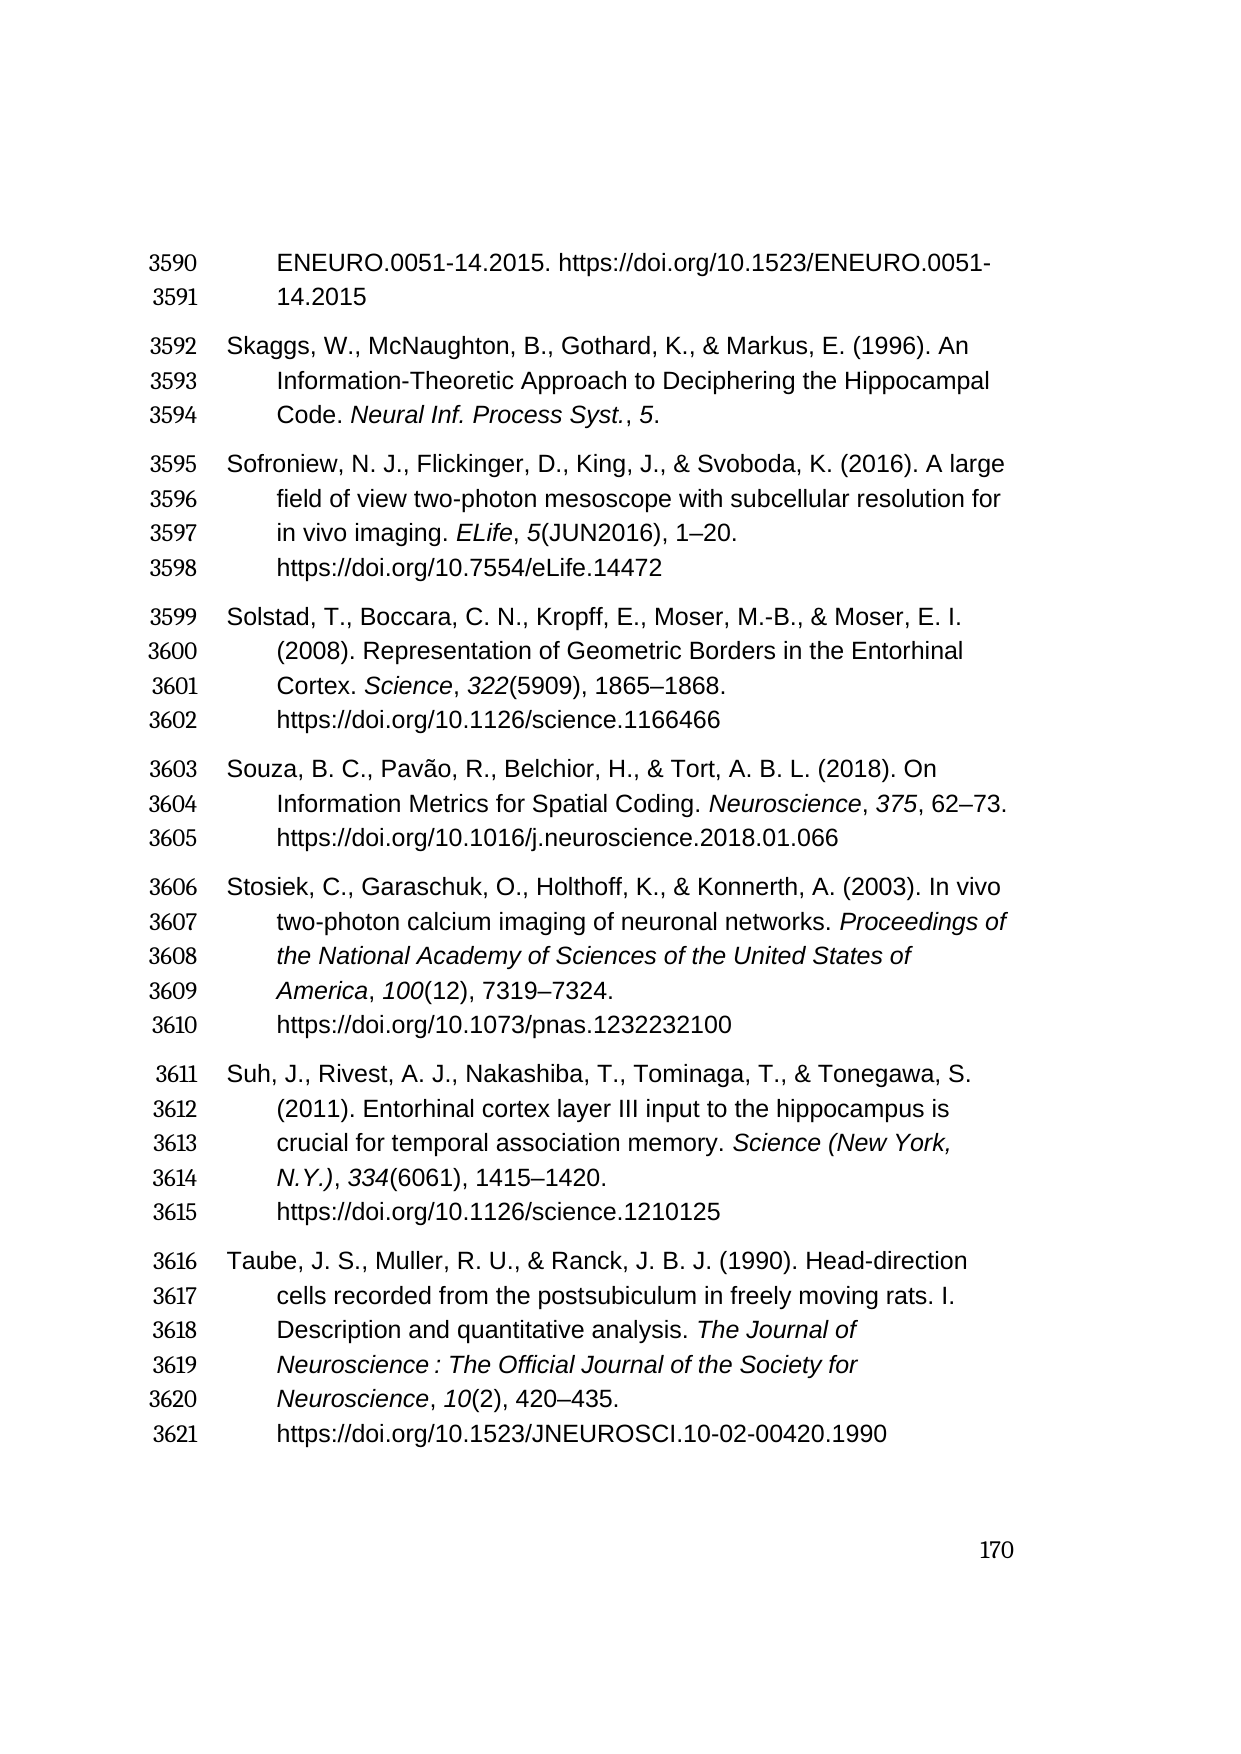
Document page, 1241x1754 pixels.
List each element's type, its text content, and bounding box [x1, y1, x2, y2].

text Stosiek, C., Garaschuk, O., Holthoff, K., & Konnerth, A. (2003). In vivo two-photon calcium imaging of neuronal networks. Proceedings of the National Academy of Sciences of the United States of America, 100(12), 7319–7324. https://doi.org/10.1073/pnas.1232232100 [226, 872, 1014, 1039]
text Suh, J., Rivest, A. J., Nakashiba, T., Tominaga, T., & Tonegawa, S. (2011). Entorhinal cortex layer III input to the hippocampus is crucial for temporal association memory. Science (New York, N.Y.), 334(6061), 1415–1420. https://doi.org/10.1126/science.1210125 [226, 1059, 1014, 1226]
text ENEURO.0051-14.2015. https://doi.org/10.1523/ENEURO.0051-14.2015 [226, 248, 1014, 311]
text Sofroniew, N. J., Flickinger, D., King, J., & Svoboda, K. (2016). A large field of view two-photon mesoscope with subcellular resolution for in vivo imaging. ELife, 5(JUN2016), 1–20. https://doi.org/10.7554/eLife.14472 [226, 449, 1014, 581]
text Souza, B. C., Pavão, R., Belchior, H., & Tort, A. B. L. (2018). On Information Metrics for Spatial Coding. Neuroscience, 375, 62–73. https://doi.org/10.1016/j.neuroscience.2018.01.066 [226, 754, 1014, 852]
text Skaggs, W., McNaughton, B., Gothard, K., & Markus, E. (1996). An Information-Theoretic Approach to Deciphering the Hippocampal Code. Neural Inf. Process Syst., 5. [226, 331, 1014, 429]
text Solstad, T., Boccara, C. N., Kropff, E., Moser, M.-B., & Moser, E. I. (2008). Representation of Geometric Borders in the Entorhinal Cortex. Science, 322(5909), 1865–1868. https://doi.org/10.1126/science.1166466 [226, 602, 1014, 734]
text Taube, J. S., Muller, R. U., & Ranck, J. B. J. (1990). Head-direction cells recorded from the postsubiculum in freely moving rats. I. Description and quantitative analysis. The Journal of Neuroscience : The Official Journal of the Society for Neuroscience, 10(2), 420–435. https://doi.org/10.1523/JNEUROSCI.10-02-00420.1990 [226, 1246, 1014, 1447]
